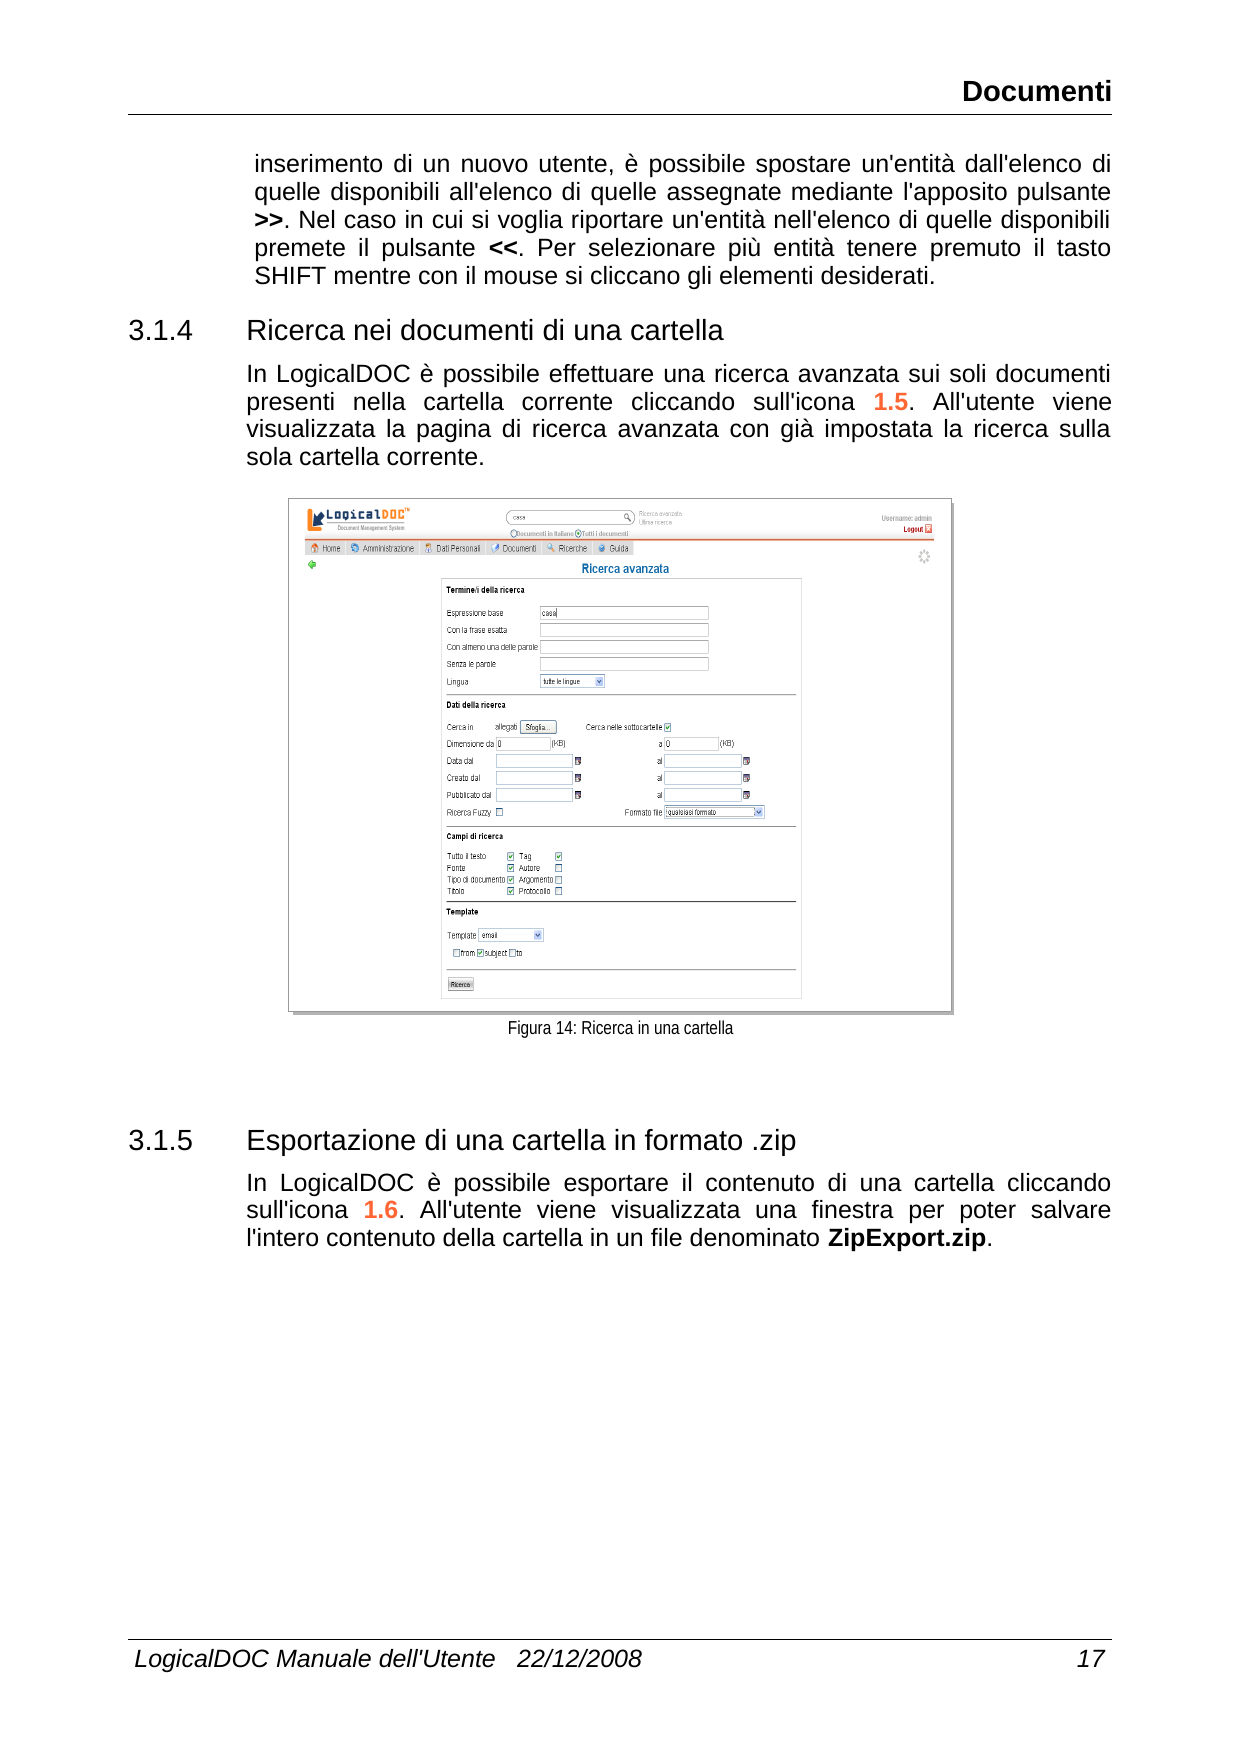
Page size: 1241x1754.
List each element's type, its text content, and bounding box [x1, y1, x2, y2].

subtitle Ricerca nei documenti di una cartella [128, 314, 1112, 347]
list inserimento di un nuovo utente, è possibile spostare un'entità dall'elenco di quelle disponibili all'elenco di quelle assegnate mediante l'apposito pulsante >>. Nel caso in cui si voglia riportare un'entità nell'elenco di quelle disponibili premete il pulsante <<. Per selezionare più entità tenere premuto il tasto SHIFT mentre con il mouse si cliccano gli elementi desiderati. [217, 150, 1112, 289]
text In LogicalDOC è possibile esportare il contenuto di una cartella cliccando sull'icona 1.6. All'utente viene visualizzata una finestra per poter salvare l'intero contenuto della cartella in un file denominato ZipExport.zip. [246, 1168, 1112, 1252]
text In LogicalDOC è possibile effettuare una ricerca avanzata sui soli documenti presenti nella cartella corrente cliccando sull'icona 1.5. All'utente viene visualizzata la pagina di ricerca avanzata con già impostata la ricerca sulla sola cartella corrente. [246, 359, 1112, 471]
subtitle Esportazione di una cartella in formato .zip [128, 1123, 1112, 1156]
picture [305, 507, 935, 1002]
list Figura 14: Ricerca in una cartella [288, 1012, 953, 1038]
